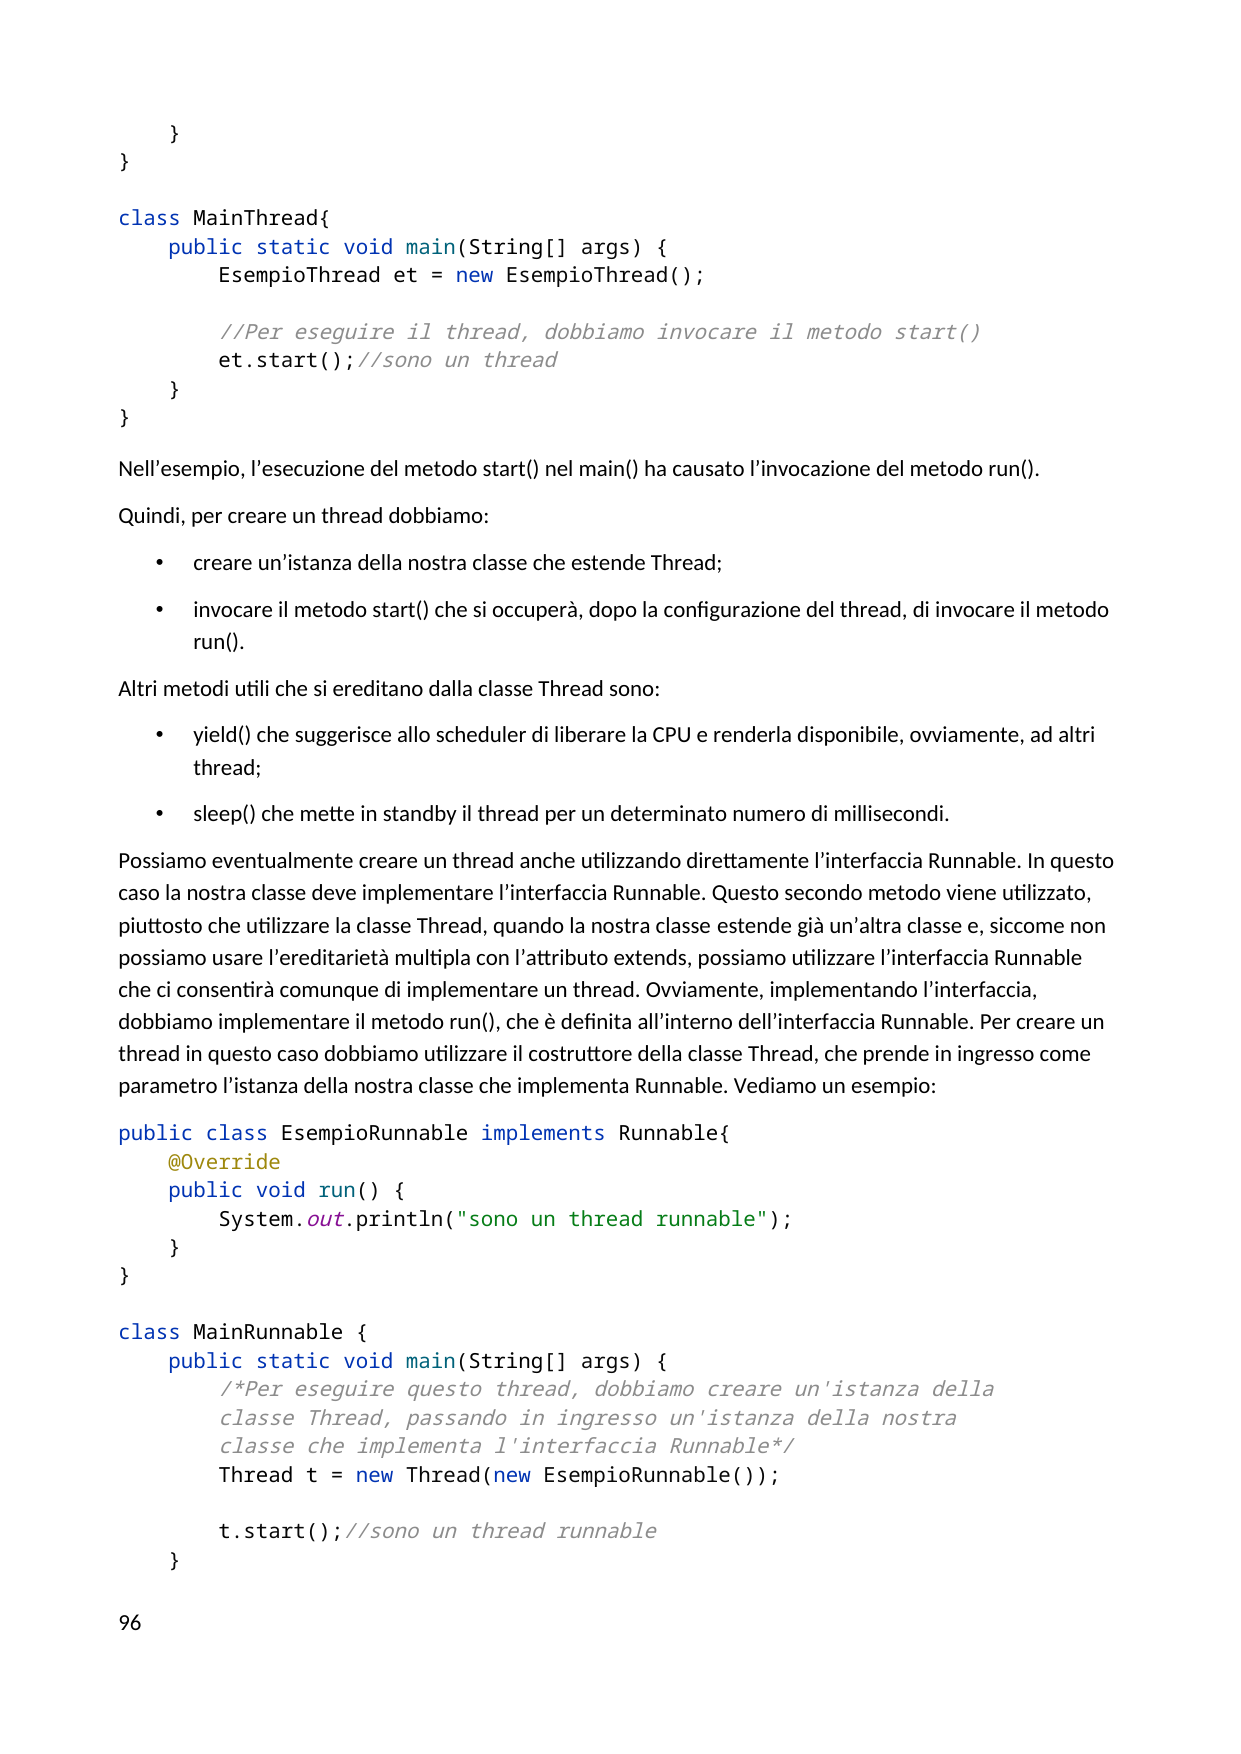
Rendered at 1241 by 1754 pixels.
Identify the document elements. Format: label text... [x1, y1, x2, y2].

list yield() che suggerisce allo scheduler di liberare la CPU e renderla disponibile, ovviamente, ad altri thread; [156, 721, 1122, 781]
list sleep() che mette in standby il thread per un determinato numero di millisecondi. [156, 799, 1122, 828]
text Quindi, per creare un thread dobbiamo: [118, 501, 1122, 529]
text Altri metodi utili che si ereditano dalla classe Thread sono: [118, 674, 1122, 702]
list invocare il metodo start() che si occuperà, dopo la configurazione del thread, di invocare il metodo run(). [156, 595, 1122, 655]
text } } class MainThread{ public static void main(String[] args) { EsempioThread et = new EsempioThread(); //Per eseguire il thread, dobbiamo invocare il metodo start() et.start();//sono un thread } } [118, 118, 1122, 454]
text public class EsempioRunnable implements Runnable{ @Override public void run() { System.out.println("sono un thread runnable"); } } class MainRunnable { public static void main(String[] args) { /*Per eseguire questo thread, dobbiamo creare un'istanza della classe Thread, passando in ingresso un'istanza della nostra classe che implementa l'interfaccia Runnable*/ Thread t = new Thread(new EsempioRunnable()); t.start();//sono un thread runnable } [118, 1118, 1122, 1573]
list creare un’istanza della nostra classe che estende Thread; [156, 548, 1122, 576]
text Possiamo eventualmente creare un thread anche utilizzando direttamente l’interfaccia Runnable. In questo caso la nostra classe deve implementare l’interfaccia Runnable. Questo secondo metodo viene utilizzato, piuttosto che utilizzare la classe Thread, quando la nostra classe estende già un’altra classe e, siccome non possiamo usare l’ereditarietà multipla con l’attributo extends, possiamo utilizzare l’interfaccia Runnable che ci consentirà comunque di implementare un thread. Ovviamente, implementando l’interfaccia, dobbiamo implementare il metodo run(), che è definita all’interno dell’interfaccia Runnable. Per creare un thread in questo caso dobbiamo utilizzare il costruttore della classe Thread, che prende in ingresso come parametro l’istanza della nostra classe che implementa Runnable. Vediamo un esempio: [118, 846, 1122, 1100]
text Nell’esempio, l’esecuzione del metodo start() nel main() ha causato l’invocazione del metodo run(). [118, 454, 1122, 483]
